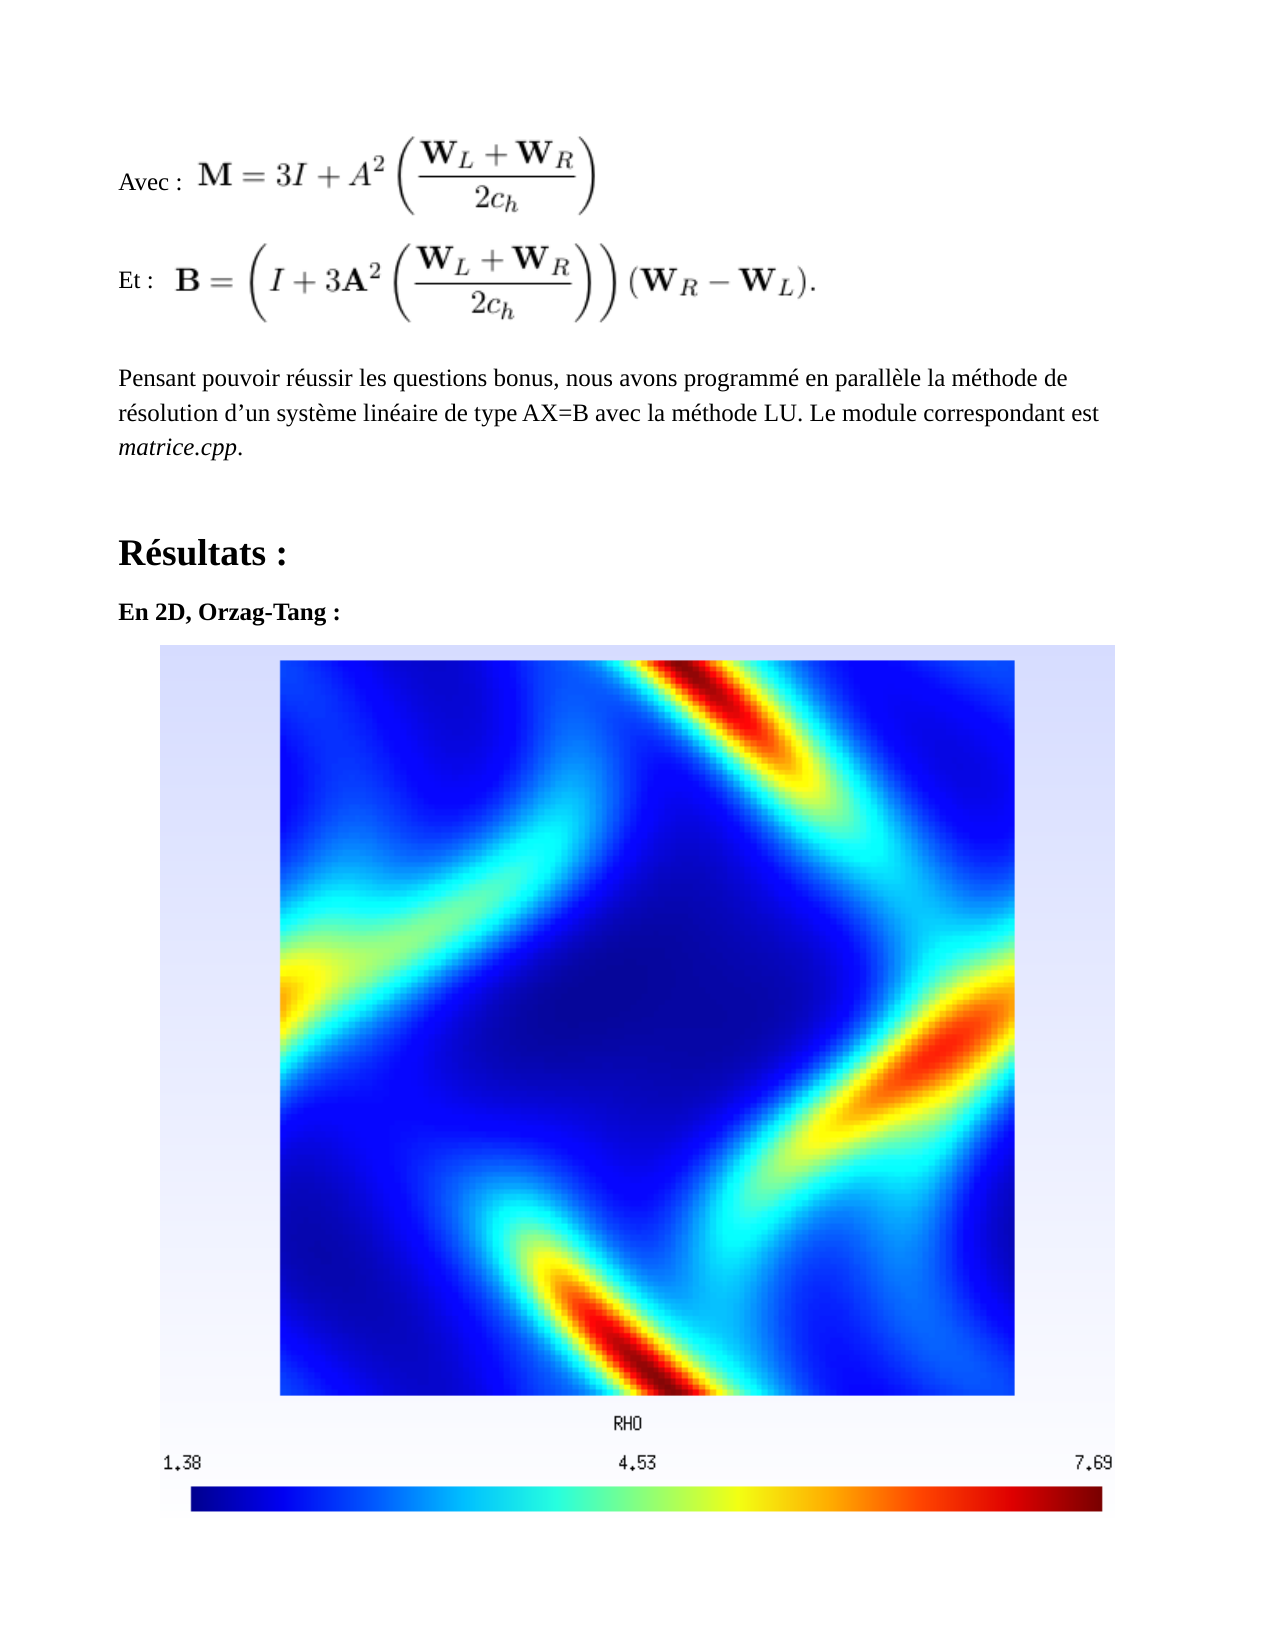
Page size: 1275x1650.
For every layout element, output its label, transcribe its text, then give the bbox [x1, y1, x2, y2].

picture [160, 645, 1115, 1518]
picture [164, 118, 826, 332]
text Résultats : [118, 531, 1157, 574]
text [826, 265, 1157, 294]
text En 2D, Orzag-Tang : [118, 597, 1157, 626]
text Pensant pouvoir réussir les questions bonus, nous avons programmé en parallèle la méthode de résolution d’un système linéaire de type AX=B avec la méthode LU. Le module correspondant est matrice.cpp. [118, 363, 1157, 461]
text Avec : [118, 167, 193, 196]
text Et : [118, 265, 164, 294]
text [606, 167, 1157, 196]
